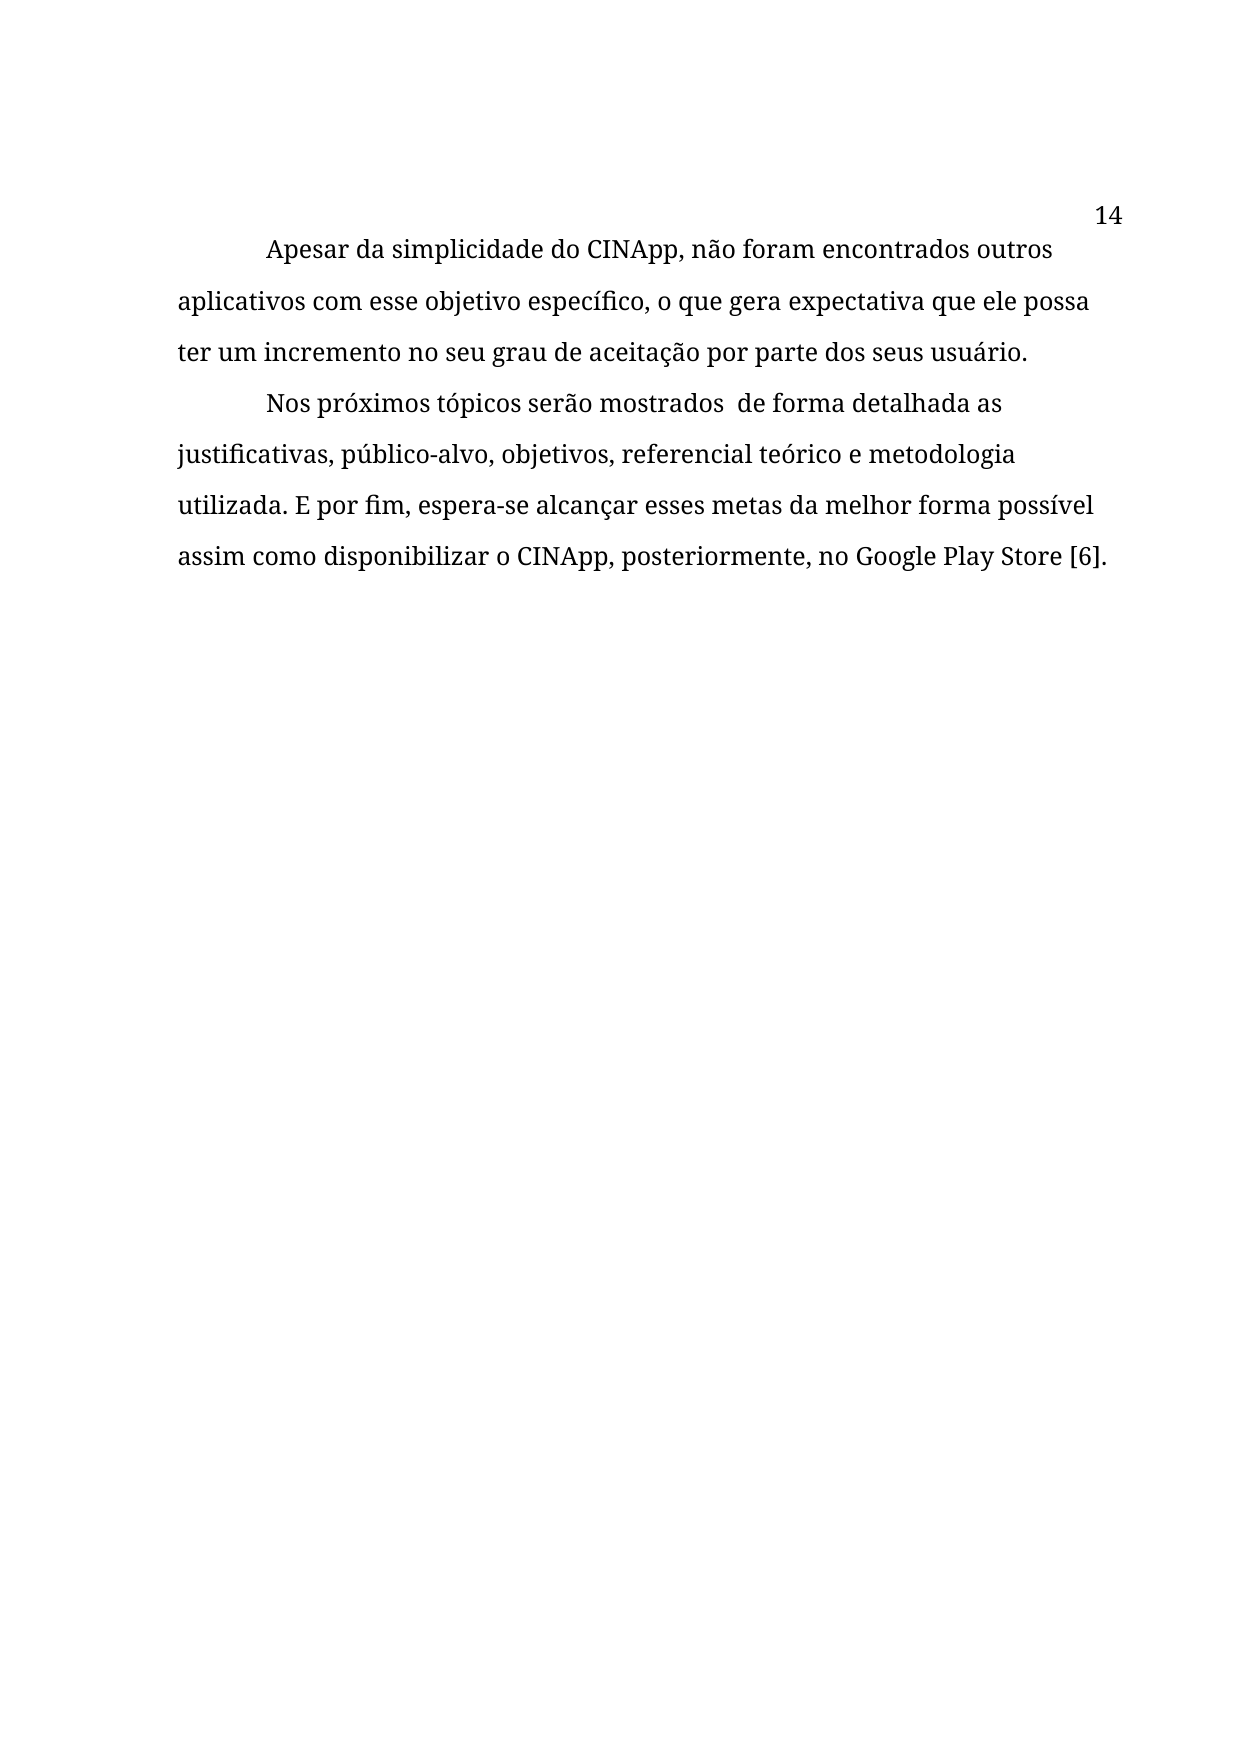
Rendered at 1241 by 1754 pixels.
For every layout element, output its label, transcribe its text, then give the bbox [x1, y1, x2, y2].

text Apesar da simplicidade do CINApp, não foram encontrados outros aplicativos com esse objetivo específico, o que gera expectativa que ele possa ter um incremento no seu grau de aceitação por parte dos seus usuário. [177, 232, 1122, 368]
text Nos próximos tópicos serão mostrados de forma detalhada as justificativas, público-alvo, objetivos, referencial teórico e metodologia utilizada. E por fim, espera-se alcançar esses metas da melhor forma possível assim como disponibilizar o CINApp, posteriormente, no Google Play Store [6]. [177, 385, 1122, 572]
